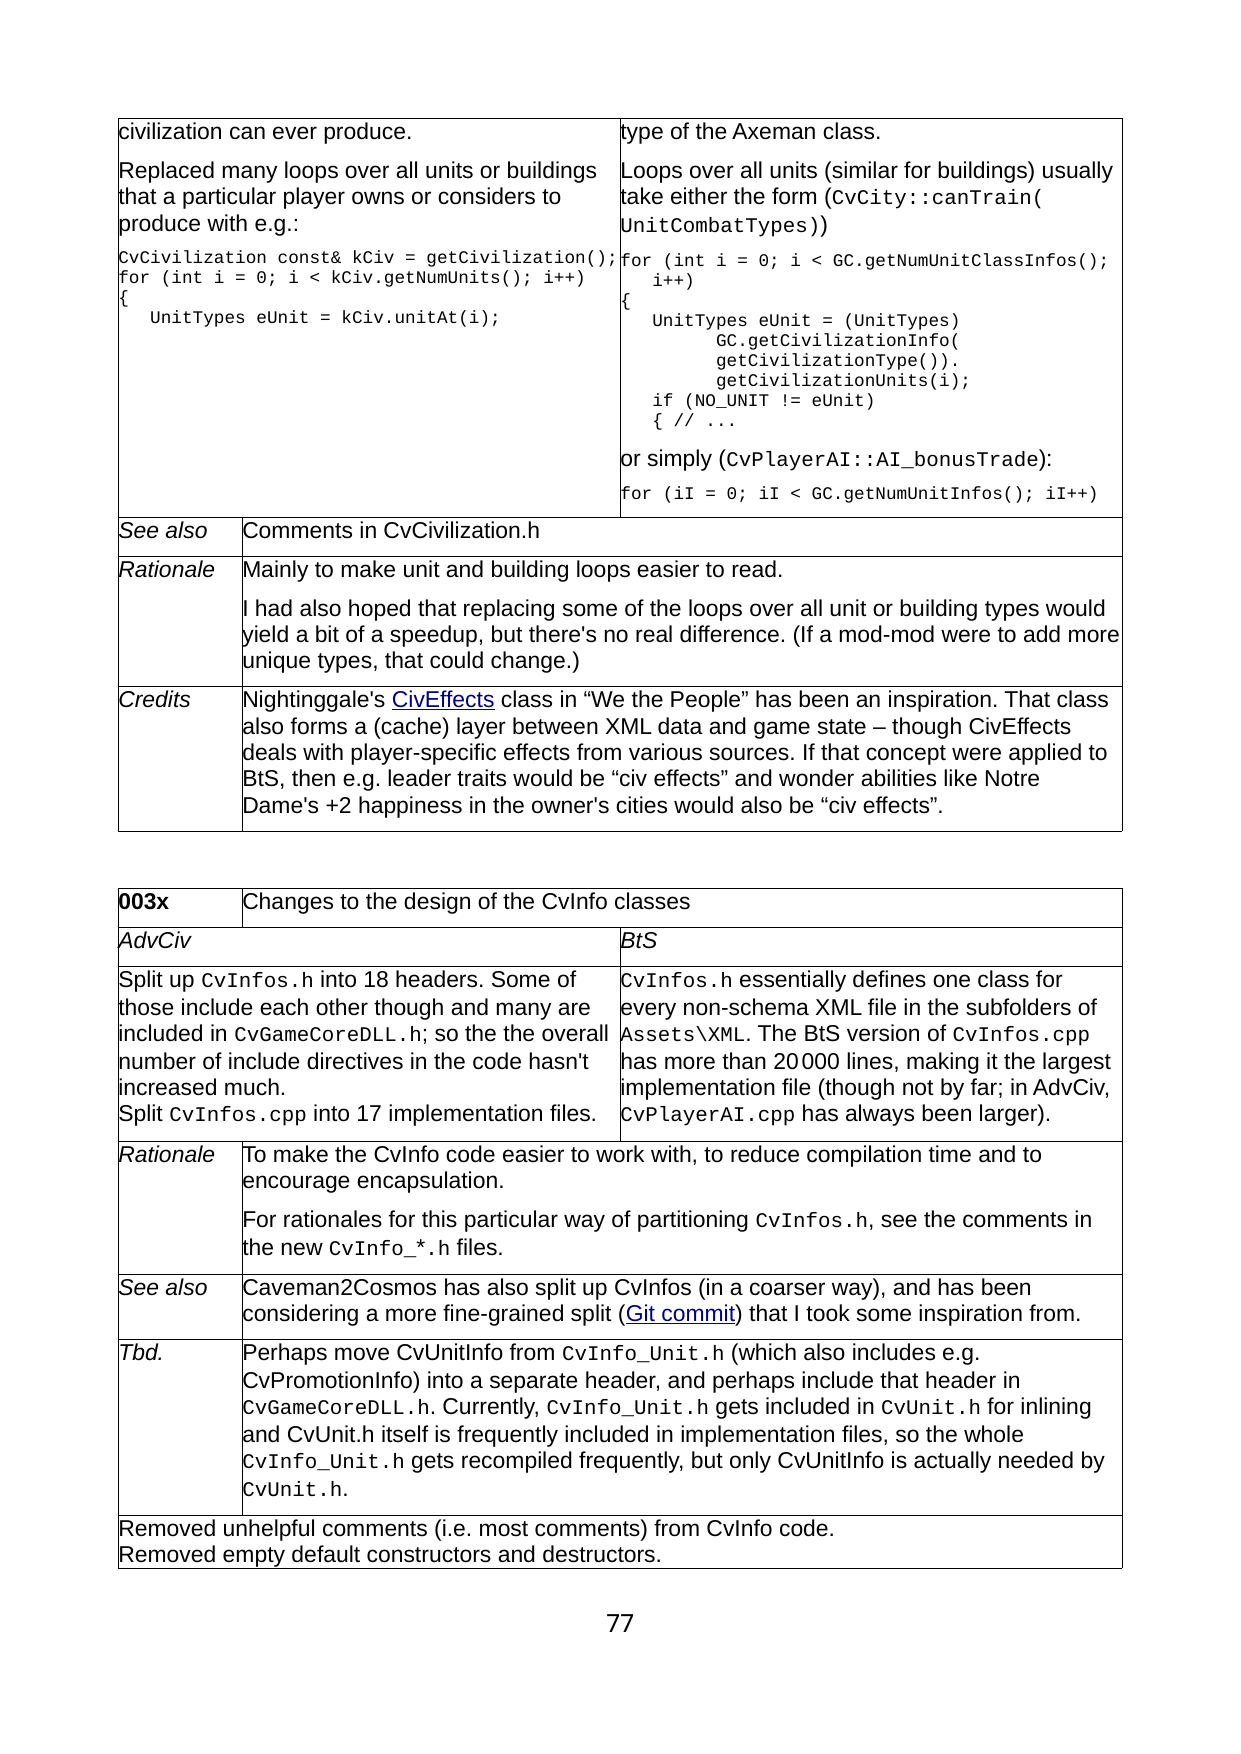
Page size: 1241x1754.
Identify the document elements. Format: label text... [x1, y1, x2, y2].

table_cell See also [119, 1275, 242, 1339]
table_cell Rationale [119, 1142, 242, 1273]
table_cell CvInfos.h essentially defines one class for every non-schema XML file in the subfolders of Assets\XML. The BtS version of CvInfos.cpp has more than 20 000 lines, making it the largest implementation file (though not by far; in AdvCiv, CvPlayerAI.cpp has always been larger). [621, 967, 1122, 1141]
table_cell civilization can ever produce. Replaced many loops over all units or buildings that a particular player owns or considers to produce with e.g.: CvCivilization const& kCiv = getCivilization(); for (int i = 0; i < kCiv.getNumUnits(); i++) { UnitTypes eUnit = kCiv.unitAt(i); [119, 119, 620, 517]
table_cell Removed unhelpful comments (i.e. most comments) from CvInfo code. Removed empty default constructors and destructors. [119, 1516, 1122, 1568]
table_header 003x [119, 889, 242, 927]
table_header Changes to the design of the CvInfo classes [243, 889, 1122, 927]
table_cell Tbd. [119, 1340, 242, 1515]
table_cell Credits [119, 687, 242, 831]
table_cell Perhaps move CvUnitInfo from CvInfo_Unit.h (which also includes e.g. CvPromotionInfo) into a separate header, and perhaps include that header in CvGameCoreDLL.h. Currently, CvInfo_Unit.h gets included in CvUnit.h for inlining and CvUnit.h itself is frequently included in implementation files, so the whole CvInfo_Unit.h gets recompiled frequently, but only CvUnitInfo is actually needed by CvUnit.h. [243, 1340, 1122, 1515]
table_cell See also [119, 518, 242, 556]
table_cell type of the Axeman class. Loops over all units (similar for buildings) usually take either the form (CvCity::canTrain( UnitCombatTypes)) for (int i = 0; i < GC.getNumUnitClassInfos(); i++) { UnitTypes eUnit = (UnitTypes) GC.getCivilizationInfo( getCivilizationType()). getCivilizationUnits(i); if (NO_UNIT != eUnit) { // ... or simply (CvPlayerAI::AI_bonusTrade): for (iI = 0; iI < GC.getNumUnitInfos(); iI++) [621, 119, 1122, 517]
table_cell AdvCiv [119, 928, 620, 966]
table_cell Caveman2Cosmos has also split up CvInfos (in a coarser way), and has been considering a more fine-grained split (Git commit) that I took some inspiration from. [243, 1275, 1122, 1339]
table_cell BtS [621, 928, 1122, 966]
table_cell Mainly to make unit and building loops easier to read. I had also hoped that replacing some of the loops over all unit or building types would yield a bit of a speedup, but there's no real difference. (If a mod-mod were to add more unique types, that could change.) [243, 557, 1122, 686]
table_cell To make the CvInfo code easier to work with, to reduce compilation time and to encourage encapsulation. For rationales for this particular way of partitioning CvInfos.h, see the comments in the new CvInfo_*.h files. [243, 1142, 1122, 1273]
table_cell Rationale [119, 557, 242, 686]
table_cell Nightinggale's CivEffects class in “We the People” has been an inspiration. That class also forms a (cache) layer between XML data and game state – though CivEffects deals with player-specific effects from various sources. If that concept were applied to BtS, then e.g. leader traits would be “civ effects” and wonder abilities like Notre Dame's +2 happiness in the owner's cities would also be “civ effects”. [243, 687, 1122, 831]
table_cell Comments in CvCivilization.h [243, 518, 1122, 556]
table_cell Split up CvInfos.h into 18 headers. Some of those include each other though and many are included in CvGameCoreDLL.h; so the the overall number of include directives in the code hasn't increased much. Split CvInfos.cpp into 17 implementation files. [119, 967, 620, 1141]
